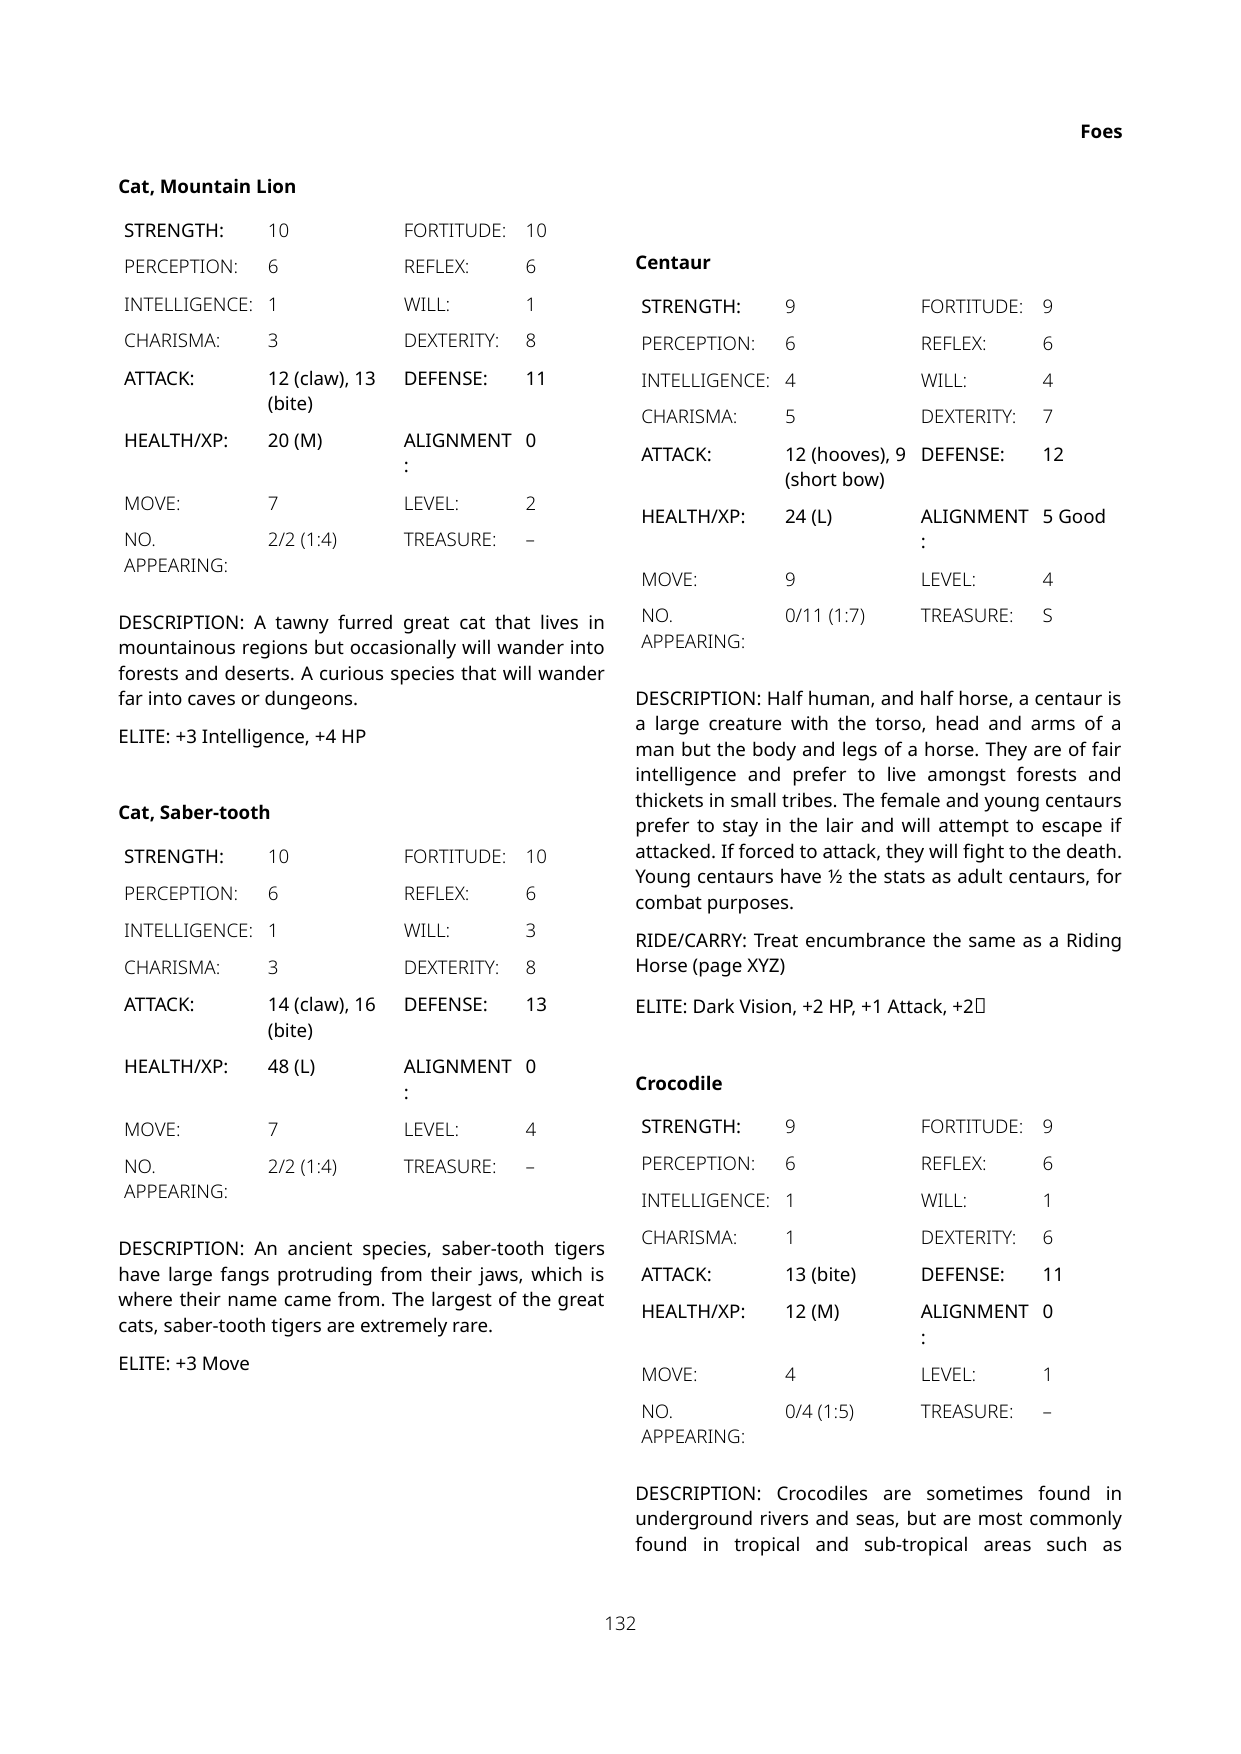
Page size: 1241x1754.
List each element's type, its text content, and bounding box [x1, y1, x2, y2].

table_cell 6 [520, 248, 606, 285]
table_cell DEFENSE: [398, 359, 520, 422]
table_cell – [1037, 1392, 1123, 1455]
table_cell 9 [779, 560, 915, 597]
table_header STRENGTH: [635, 287, 779, 324]
table_cell 7 [1037, 398, 1123, 435]
table_cell 4 [1037, 560, 1123, 597]
table_cell 7 [262, 1111, 398, 1148]
table_cell 5 Good [1037, 498, 1123, 560]
table_cell 12 [1037, 435, 1123, 498]
table_cell WILL: [398, 285, 520, 322]
table_cell HEALTH/XP: [635, 1293, 779, 1355]
table_cell 4 [520, 1111, 606, 1148]
table_cell TREASURE: [915, 597, 1037, 659]
table_cell 6 [262, 248, 398, 285]
table_cell 7 [262, 484, 398, 521]
table_cell ATTACK: [118, 986, 262, 1048]
table_cell 1 [779, 1219, 915, 1256]
text ELITE: Dark Vision, +2 HP, +1 Attack, +2 [635, 991, 1122, 1019]
table_cell CHARISMA: [635, 398, 779, 435]
table_cell LEVEL: [915, 1355, 1037, 1392]
table_cell 3 [262, 322, 398, 359]
table_cell 13 (bite) [779, 1256, 915, 1293]
table_cell NO. APPEARING: [118, 521, 262, 583]
table_cell 4 [779, 1355, 915, 1392]
table_cell S [1037, 597, 1123, 659]
table_cell REFLEX: [398, 248, 520, 285]
table_cell INTELLIGENCE: [635, 1182, 779, 1219]
table_cell CHARISMA: [118, 322, 262, 359]
table_cell ALIGNMENT: [398, 422, 520, 484]
table_cell 1 [262, 912, 398, 949]
table_cell DEFENSE: [915, 435, 1037, 498]
table_header 10 [520, 211, 606, 248]
table_cell 5 [779, 398, 915, 435]
table_cell WILL: [915, 1182, 1037, 1219]
table_cell DEXTERITY: [398, 322, 520, 359]
table_cell LEVEL: [915, 560, 1037, 597]
table_cell PERCEPTION: [118, 875, 262, 912]
table_cell 1 [779, 1182, 915, 1219]
table_cell 6 [262, 875, 398, 912]
text RIDE/CARRY: Treat encumbrance the same as a Riding Horse (page XYZ) [635, 927, 1122, 978]
table_cell TREASURE: [915, 1392, 1037, 1455]
table_cell 1 [1037, 1182, 1123, 1219]
table_cell 4 [1037, 361, 1123, 398]
table_cell – [520, 1148, 606, 1210]
table_cell WILL: [915, 361, 1037, 398]
table_cell HEALTH/XP: [118, 422, 262, 484]
table_cell ALIGNMENT: [915, 1293, 1037, 1355]
table_cell TREASURE: [398, 521, 520, 583]
table_cell 20 (M) [262, 422, 398, 484]
text ELITE: +3 Intelligence, +4 HP [118, 724, 605, 749]
table_cell 6 [520, 875, 606, 912]
text DESCRIPTION: A tawny furred great cat that lives in mountainous regions but occasionally will wander into forests and deserts. A curious species that will wander far into caves or dungeons. [118, 583, 605, 711]
text ELITE: +3 Move [118, 1350, 605, 1376]
table_cell 11 [1037, 1256, 1123, 1293]
table_cell ATTACK: [118, 359, 262, 422]
table_cell WILL: [398, 912, 520, 949]
table_header STRENGTH: [118, 211, 262, 248]
table_header 9 [1037, 1108, 1123, 1145]
table_cell 6 [1037, 1145, 1123, 1182]
table_cell 6 [779, 324, 915, 361]
table_cell 8 [520, 322, 606, 359]
table_cell 1 [262, 285, 398, 322]
table_header FORTITUDE: [398, 211, 520, 248]
table_cell DEFENSE: [915, 1256, 1037, 1293]
text DESCRIPTION: An ancient species, saber-tooth tigers have large fangs protruding from their jaws, which is where their name came from. The largest of the great cats, saber-tooth tigers are extremely rare. [118, 1210, 605, 1338]
table_header 9 [779, 287, 915, 324]
text Crocodile [635, 1070, 1122, 1095]
table_cell 8 [520, 949, 606, 986]
table_cell 48 (L) [262, 1048, 398, 1111]
table_cell REFLEX: [915, 324, 1037, 361]
table_header STRENGTH: [635, 1108, 779, 1145]
table_cell 0 [520, 1048, 606, 1111]
table_cell NO. APPEARING: [635, 597, 779, 659]
table_cell INTELLIGENCE: [118, 285, 262, 322]
table_cell 2 [520, 484, 606, 521]
table_cell 13 [520, 986, 606, 1048]
table_cell 0 [520, 422, 606, 484]
table_cell 12 (hooves), 9 (short bow) [779, 435, 915, 498]
table_cell 14 (claw), 16 (bite) [262, 986, 398, 1048]
table_cell HEALTH/XP: [118, 1048, 262, 1111]
table_cell 0/11 (1:7) [779, 597, 915, 659]
table_cell 6 [779, 1145, 915, 1182]
table_cell MOVE: [118, 484, 262, 521]
table_cell 4 [779, 361, 915, 398]
table_cell MOVE: [118, 1111, 262, 1148]
table_cell REFLEX: [915, 1145, 1037, 1182]
table_cell PERCEPTION: [635, 324, 779, 361]
text DESCRIPTION: Half human, and half horse, a centaur is a large creature with the torso, head and arms of a man but the body and legs of a horse. They are of fair intelligence and prefer to live amongst forests and thickets in small tribes. The female and young centaurs prefer to stay in the lair and will attempt to escape if attacked. If forced to attack, they will fight to the death. Young centaurs have ½ the stats as adult centaurs, for combat purposes. [635, 659, 1122, 915]
text Centaur [635, 249, 1122, 275]
text Cat, Mountain Lion [118, 173, 605, 199]
table_cell NO. APPEARING: [118, 1148, 262, 1210]
table_cell 6 [1037, 324, 1123, 361]
table_cell 12 (claw), 13 (bite) [262, 359, 398, 422]
table_cell DEXTERITY: [915, 1219, 1037, 1256]
table_cell 0 [1037, 1293, 1123, 1355]
table_cell 0/4 (1:5) [779, 1392, 915, 1455]
text DESCRIPTION: Crocodiles are sometimes found in underground rivers and seas, but are most commonly found in tropical and sub-tropical areas such as [635, 1455, 1122, 1557]
table_cell LEVEL: [398, 1111, 520, 1148]
table_cell 2/2 (1:4) [262, 521, 398, 583]
table_cell 3 [520, 912, 606, 949]
table_cell MOVE: [635, 560, 779, 597]
table_header 10 [262, 838, 398, 875]
table_header FORTITUDE: [915, 287, 1037, 324]
table_header STRENGTH: [118, 838, 262, 875]
table_header FORTITUDE: [398, 838, 520, 875]
table_cell ALIGNMENT: [398, 1048, 520, 1111]
table_cell DEXTERITY: [398, 949, 520, 986]
table_cell 11 [520, 359, 606, 422]
table_cell TREASURE: [398, 1148, 520, 1210]
table_cell DEXTERITY: [915, 398, 1037, 435]
table_cell 2/2 (1:4) [262, 1148, 398, 1210]
table_cell CHARISMA: [635, 1219, 779, 1256]
table_cell ALIGNMENT: [915, 498, 1037, 560]
table_cell NO. APPEARING: [635, 1392, 779, 1455]
table_cell ATTACK: [635, 435, 779, 498]
text Cat, Saber-tooth [118, 800, 605, 825]
table_cell INTELLIGENCE: [635, 361, 779, 398]
table_cell ATTACK: [635, 1256, 779, 1293]
table_cell INTELLIGENCE: [118, 912, 262, 949]
table_cell 1 [1037, 1355, 1123, 1392]
table_cell 6 [1037, 1219, 1123, 1256]
table_cell HEALTH/XP: [635, 498, 779, 560]
table_cell CHARISMA: [118, 949, 262, 986]
table_header 9 [1037, 287, 1123, 324]
table_cell MOVE: [635, 1355, 779, 1392]
table_cell 24 (L) [779, 498, 915, 560]
table_cell – [520, 521, 606, 583]
table_cell REFLEX: [398, 875, 520, 912]
table_cell 12 (M) [779, 1293, 915, 1355]
table_header 10 [262, 211, 398, 248]
table_cell PERCEPTION: [635, 1145, 779, 1182]
table_cell 3 [262, 949, 398, 986]
table_header 9 [779, 1108, 915, 1145]
table_header 10 [520, 838, 606, 875]
table_cell LEVEL: [398, 484, 520, 521]
table_cell PERCEPTION: [118, 248, 262, 285]
table_cell DEFENSE: [398, 986, 520, 1048]
table_cell 1 [520, 285, 606, 322]
table_header FORTITUDE: [915, 1108, 1037, 1145]
